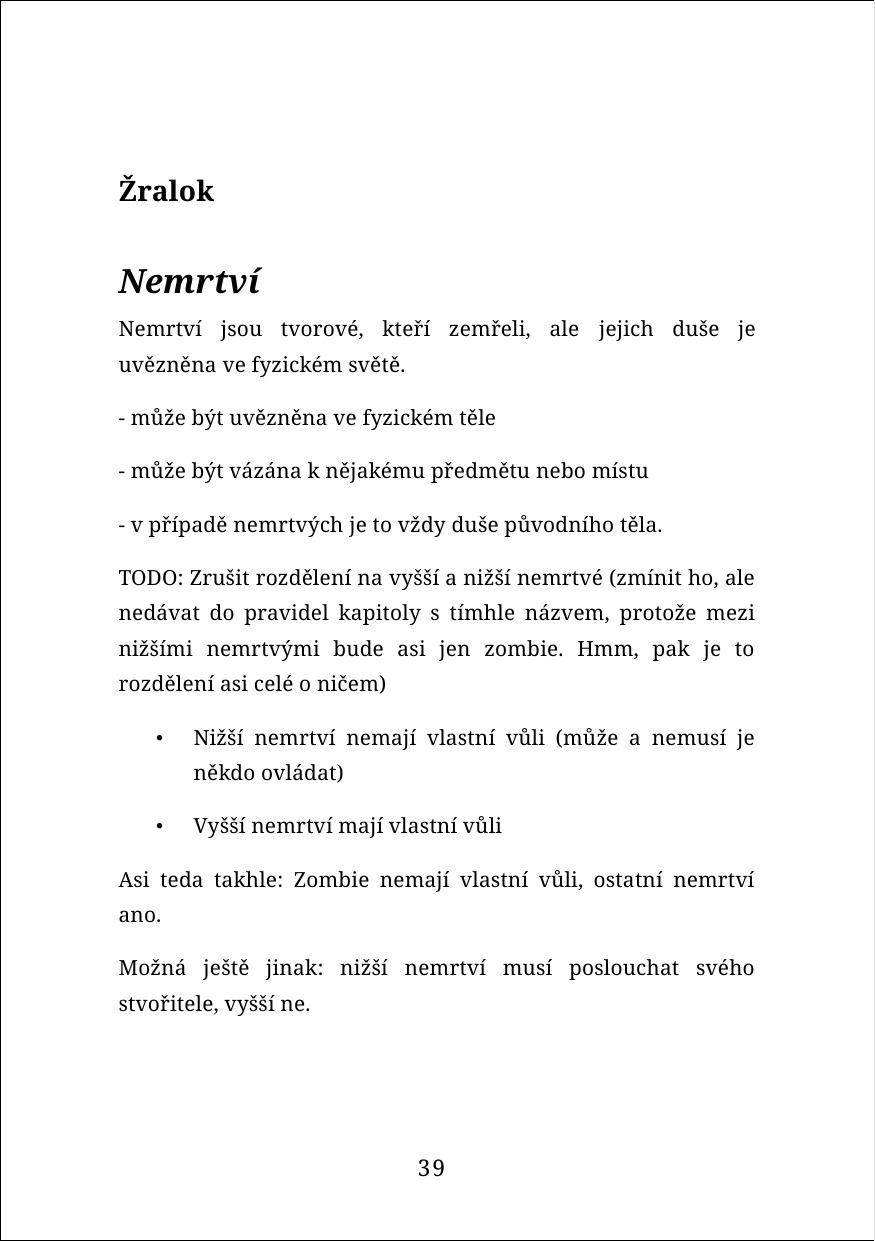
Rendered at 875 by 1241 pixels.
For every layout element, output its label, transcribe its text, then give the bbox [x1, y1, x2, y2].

text - v případě nemrtvých je to vždy duše původního těla. [118, 510, 756, 538]
list Nižší nemrtví nemají vlastní vůli (může a nemusí je někdo ovládat) [156, 723, 756, 787]
subtitle Nemrtví [118, 257, 756, 303]
text Možná ještě jinak: nižší nemrtví musí poslouchat svého stvořitele, vyšší ne. [118, 953, 756, 1017]
text - může být vázána k nějakému předmětu nebo místu [118, 457, 756, 485]
list Vyšší nemrtví mají vlastní vůli [156, 812, 756, 840]
text TODO: Zrušit rozdělení na vyšší a nižší nemrtvé (zmínit ho, ale nedávat do pravidel kapitoly s tímhle názvem, protože mezi nižšími nemrtvými bude asi jen zombie. Hmm, pak je to rozdělení asi celé o ničem) [118, 563, 756, 698]
subtitle Žralok [118, 172, 756, 210]
text Nemrtví jsou tvorové, kteří zemřeli, ale jejich duše je uvězněna ve fyzickém světě. [118, 314, 756, 378]
text Asi teda takhle: Zombie nemají vlastní vůli, ostatní nemrtví ano. [118, 865, 756, 929]
text - může být uvězněna ve fyzickém těle [118, 403, 756, 432]
